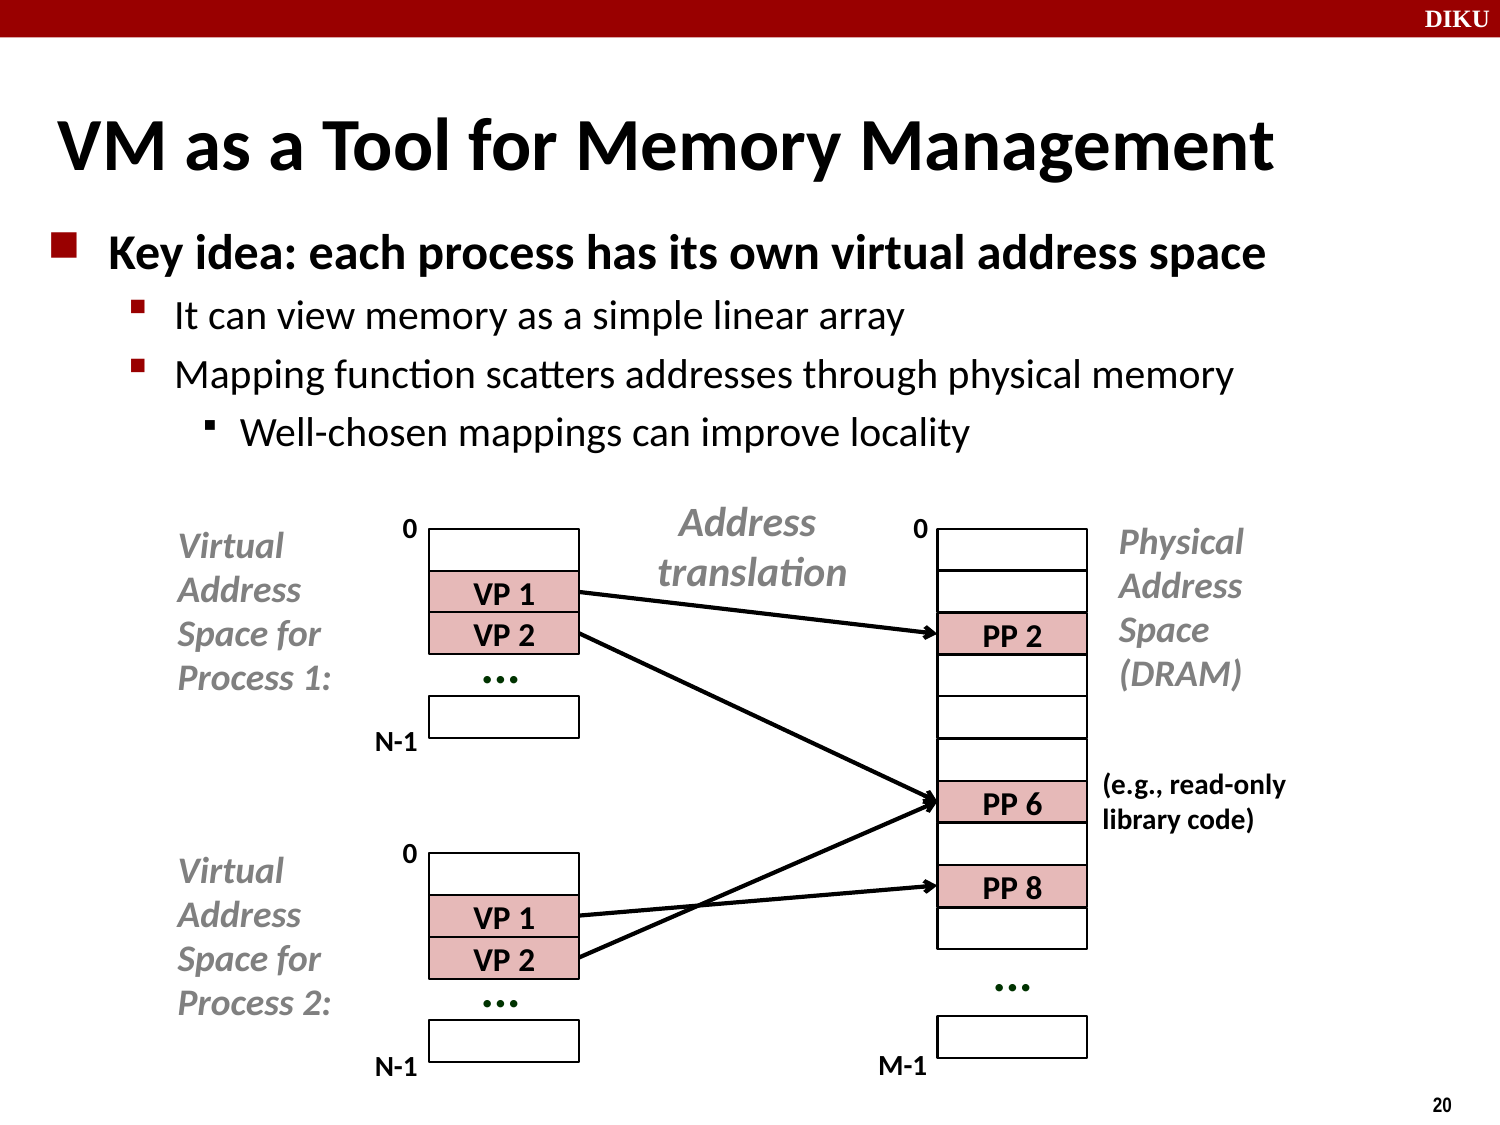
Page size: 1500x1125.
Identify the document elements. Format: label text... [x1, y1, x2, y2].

text_box 0 [898, 503, 944, 553]
text_box ... [465, 633, 536, 708]
text_box VP 1 [429, 895, 580, 936]
text_box Address translation [642, 487, 863, 603]
text_box (e.g., read-only library code) [1088, 760, 1326, 844]
text_box PP 2 [937, 612, 1088, 653]
text_box Key idea: each process has its own virtual address space It can view memory as a simple linear array Mapping function scatters addresses through physical memory Well-chosen mappings can improve locality [37, 212, 1326, 419]
text_box Virtual Address Space for Process 2: [162, 841, 388, 1033]
text_box M-1 [863, 1040, 943, 1091]
text_box 0 [387, 828, 433, 878]
text_box N-1 [359, 1041, 433, 1092]
text_box Physical Address Space (DRAM) [1104, 511, 1280, 704]
text_box N-1 [359, 716, 433, 767]
text_box ... [977, 941, 1048, 1017]
text_box VP 2 [429, 936, 580, 979]
text_box VM as a Tool for Memory Management [43, 93, 1456, 188]
text_box ... [465, 957, 536, 1033]
text_box Virtual Address Space for Process 1: [162, 516, 388, 708]
text_box VP 2 [429, 612, 580, 655]
text_box 0 [387, 503, 433, 553]
text_box PP 8 [937, 865, 1088, 907]
text_box PP 6 [937, 780, 1088, 822]
text_box VP 1 [429, 571, 580, 612]
